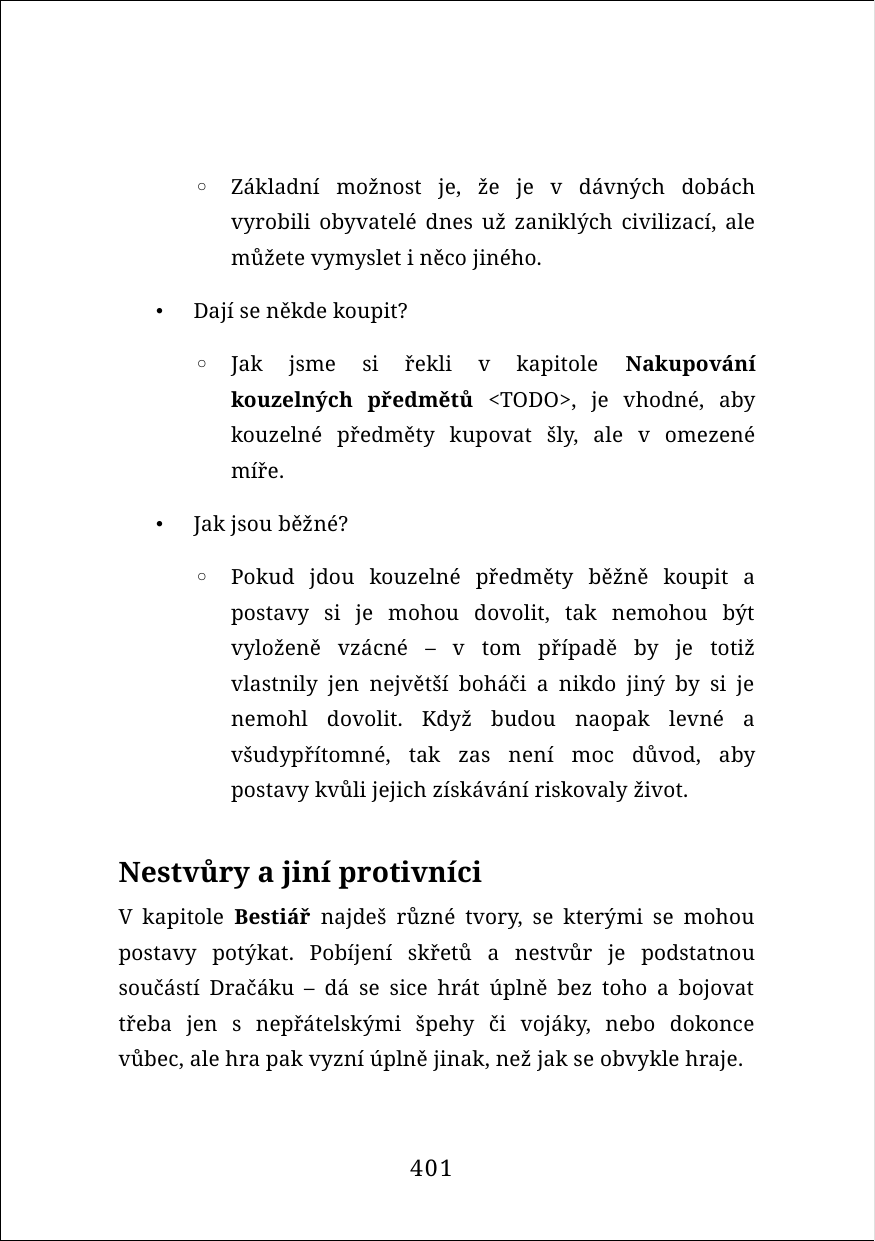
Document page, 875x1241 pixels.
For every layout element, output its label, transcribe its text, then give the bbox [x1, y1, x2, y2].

subtitle Nestvůry a jiní protivníci [118, 852, 756, 891]
text V kapitole Bestiář najdeš různé tvory, se kterými se mohou postavy potýkat. Pobíjení skřetů a nestvůr je podstatnou součástí Dračáku – dá se sice hrát úplně bez toho a bojovat třeba jen s nepřátelskými špehy či vojáky, nebo dokonce vůbec, ale hra pak vyzní úplně jinak, než jak se obvykle hraje. [118, 902, 756, 1073]
list Jak jsme si řekli v kapitole Nakupování kouzelných předmětů <TODO>, je vhodné, aby kouzelné předměty kupovat šly, ale v omezené míře. [193, 349, 756, 484]
list Pokud jdou kouzelné předměty běžně koupit a postavy si je mohou dovolit, tak nemohou být vyloženě vzácné – v tom případě by je totiž vlastnily jen největší boháči a nikdo jiný by si je nemohl dovolit. Když budou naopak levné a všudypřítomné, tak zas není moc důvod, aby postavy kvůli jejich získávání riskovaly život. [193, 562, 756, 804]
list Jak jsou běžné? [156, 509, 756, 537]
list Dají se někde koupit? [156, 296, 756, 324]
list Základní možnost je, že je v dávných dobách vyrobili obyvatelé dnes už zaniklých civilizací, ale můžete vymyslet i něco jiného. [193, 172, 756, 271]
